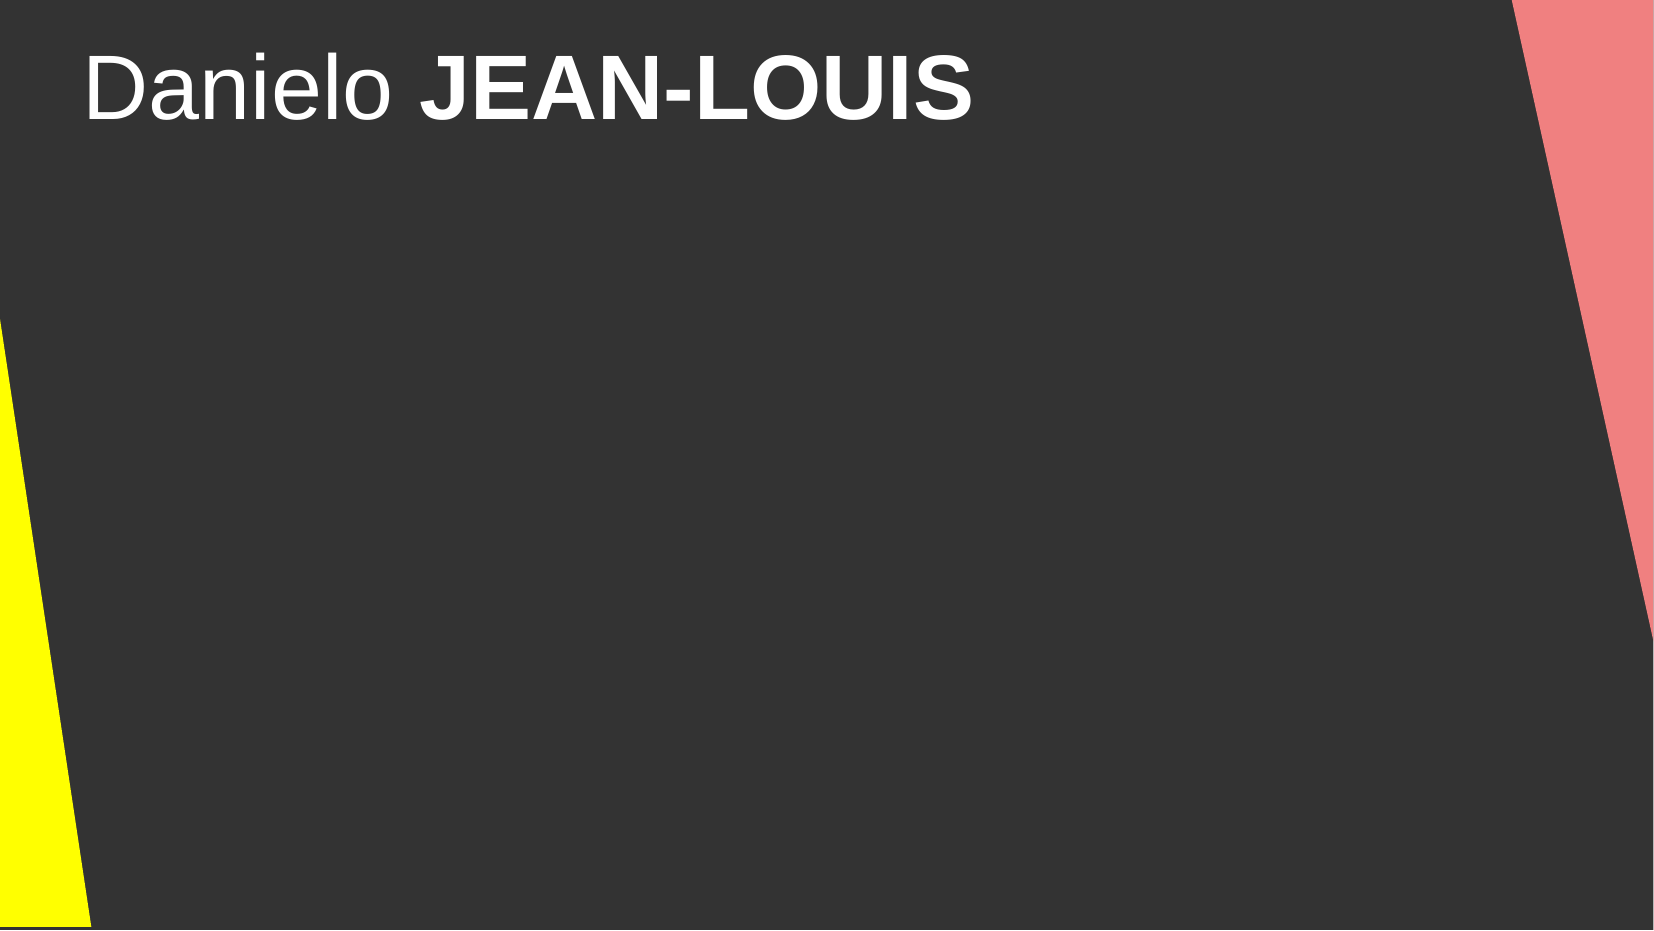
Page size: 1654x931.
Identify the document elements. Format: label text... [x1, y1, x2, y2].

text_box Danielo JEAN-LOUIS [82, 36, 1571, 758]
text_box [1511, 0, 1654, 644]
text_box [0, 319, 92, 927]
